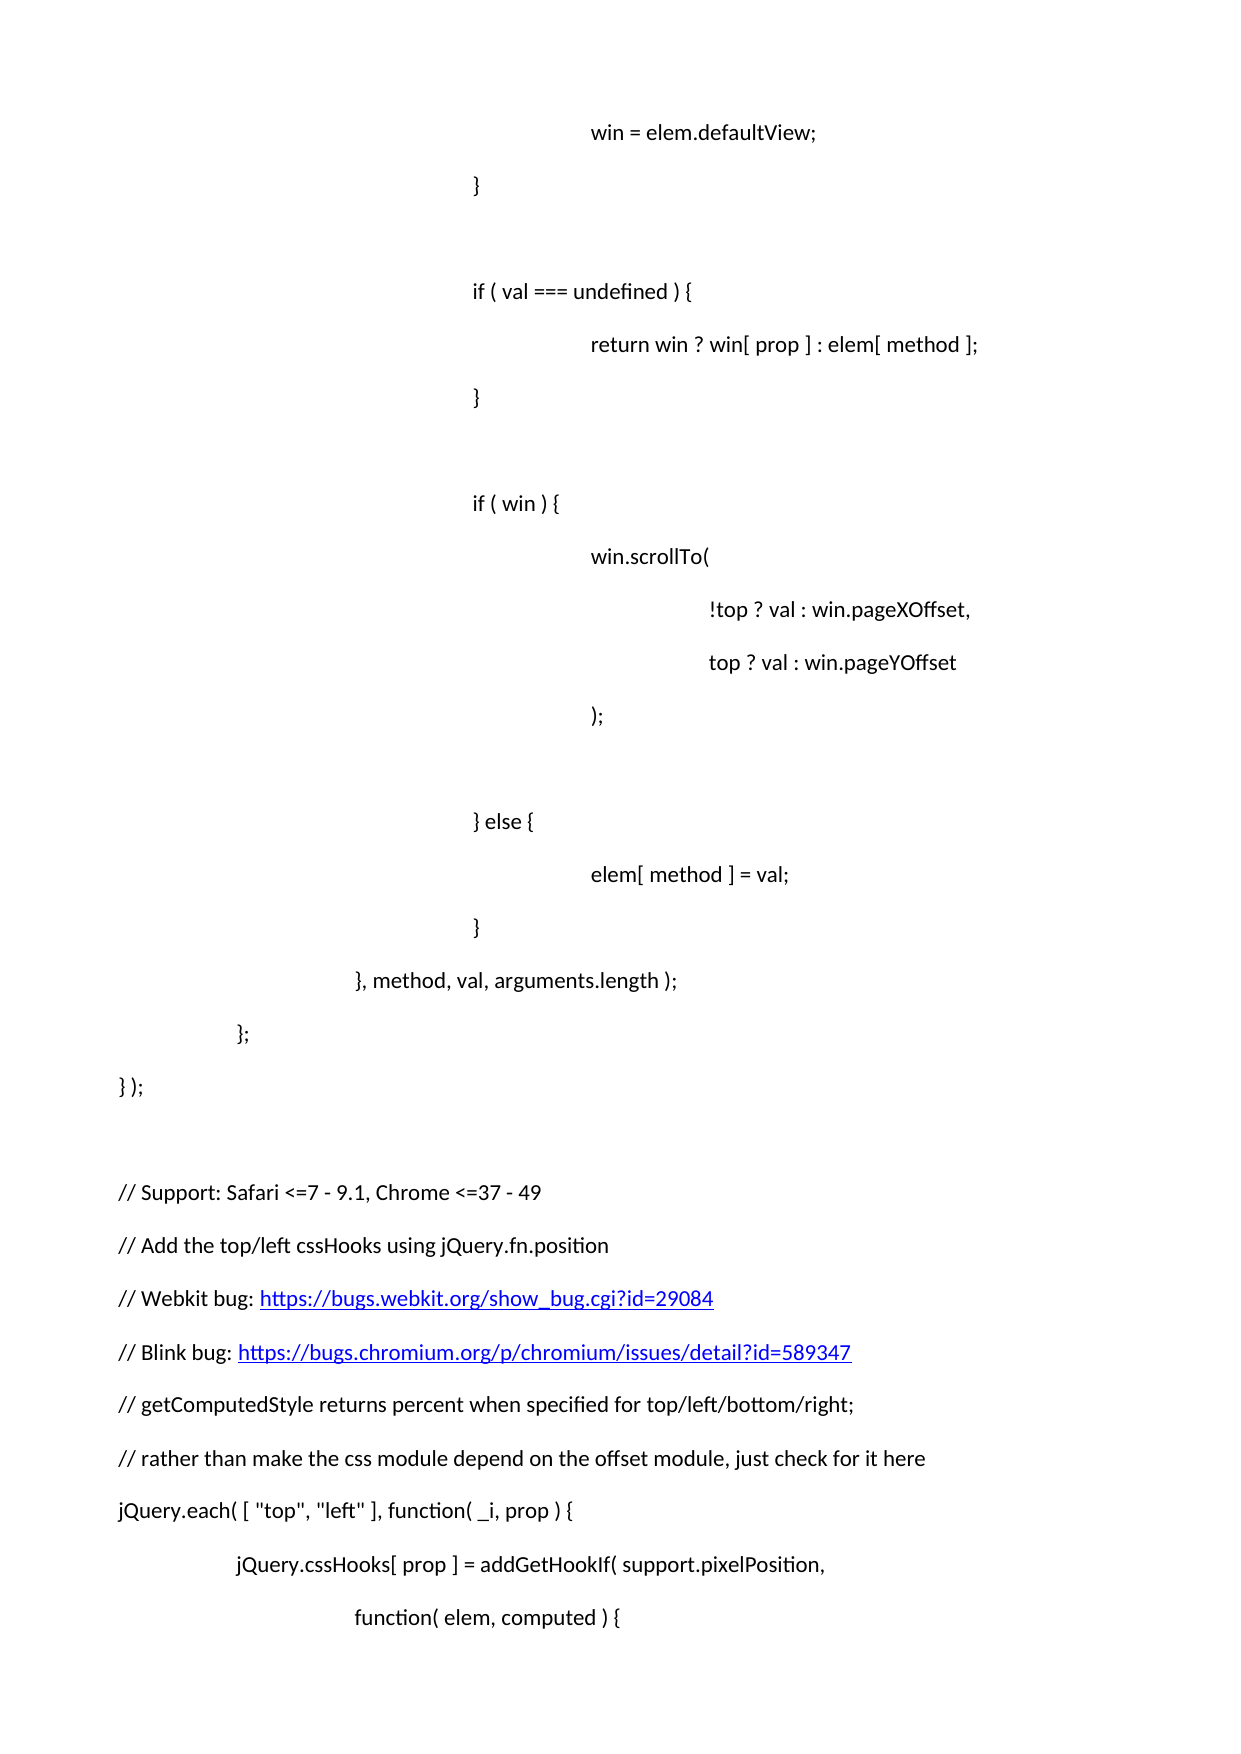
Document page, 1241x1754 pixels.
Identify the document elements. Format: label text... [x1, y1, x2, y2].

text top ? val : win.pageYOffset [118, 648, 1122, 676]
text // rather than make the css module depend on the offset module, just check for it here [118, 1444, 1122, 1472]
text // Webkit bug: https://bugs.webkit.org/show_bug.cgi?id=29084 [118, 1284, 1122, 1313]
text if ( val === undefined ) { [118, 277, 1122, 305]
text } [118, 171, 1122, 199]
text !top ? val : win.pageXOffset, [118, 595, 1122, 623]
text return win ? win[ prop ] : elem[ method ]; [118, 330, 1122, 358]
text }, method, val, arguments.length ); [118, 966, 1122, 994]
text // Support: Safari <=7 - 9.1, Chrome <=37 - 49 [118, 1178, 1122, 1207]
text win.scrollTo( [118, 542, 1122, 570]
text } [118, 383, 1122, 411]
text jQuery.cssHooks[ prop ] = addGetHookIf( support.pixelPosition, [118, 1550, 1122, 1578]
text elem[ method ] = val; [118, 860, 1122, 888]
text ); [118, 701, 1122, 729]
text win = elem.defaultView; [118, 118, 1122, 146]
text // Add the top/left cssHooks using jQuery.fn.position [118, 1232, 1122, 1259]
text } ); [118, 1072, 1122, 1101]
text function( elem, computed ) { [118, 1603, 1122, 1631]
text if ( win ) { [118, 489, 1122, 517]
text // Blink bug: https://bugs.chromium.org/p/chromium/issues/detail?id=589347 [118, 1338, 1122, 1366]
text }; [118, 1019, 1122, 1047]
text } [118, 913, 1122, 941]
text } else { [118, 807, 1122, 835]
text // getComputedStyle returns percent when specified for top/left/bottom/right; [118, 1391, 1122, 1419]
text jQuery.each( [ "top", "left" ], function( _i, prop ) { [118, 1497, 1122, 1525]
